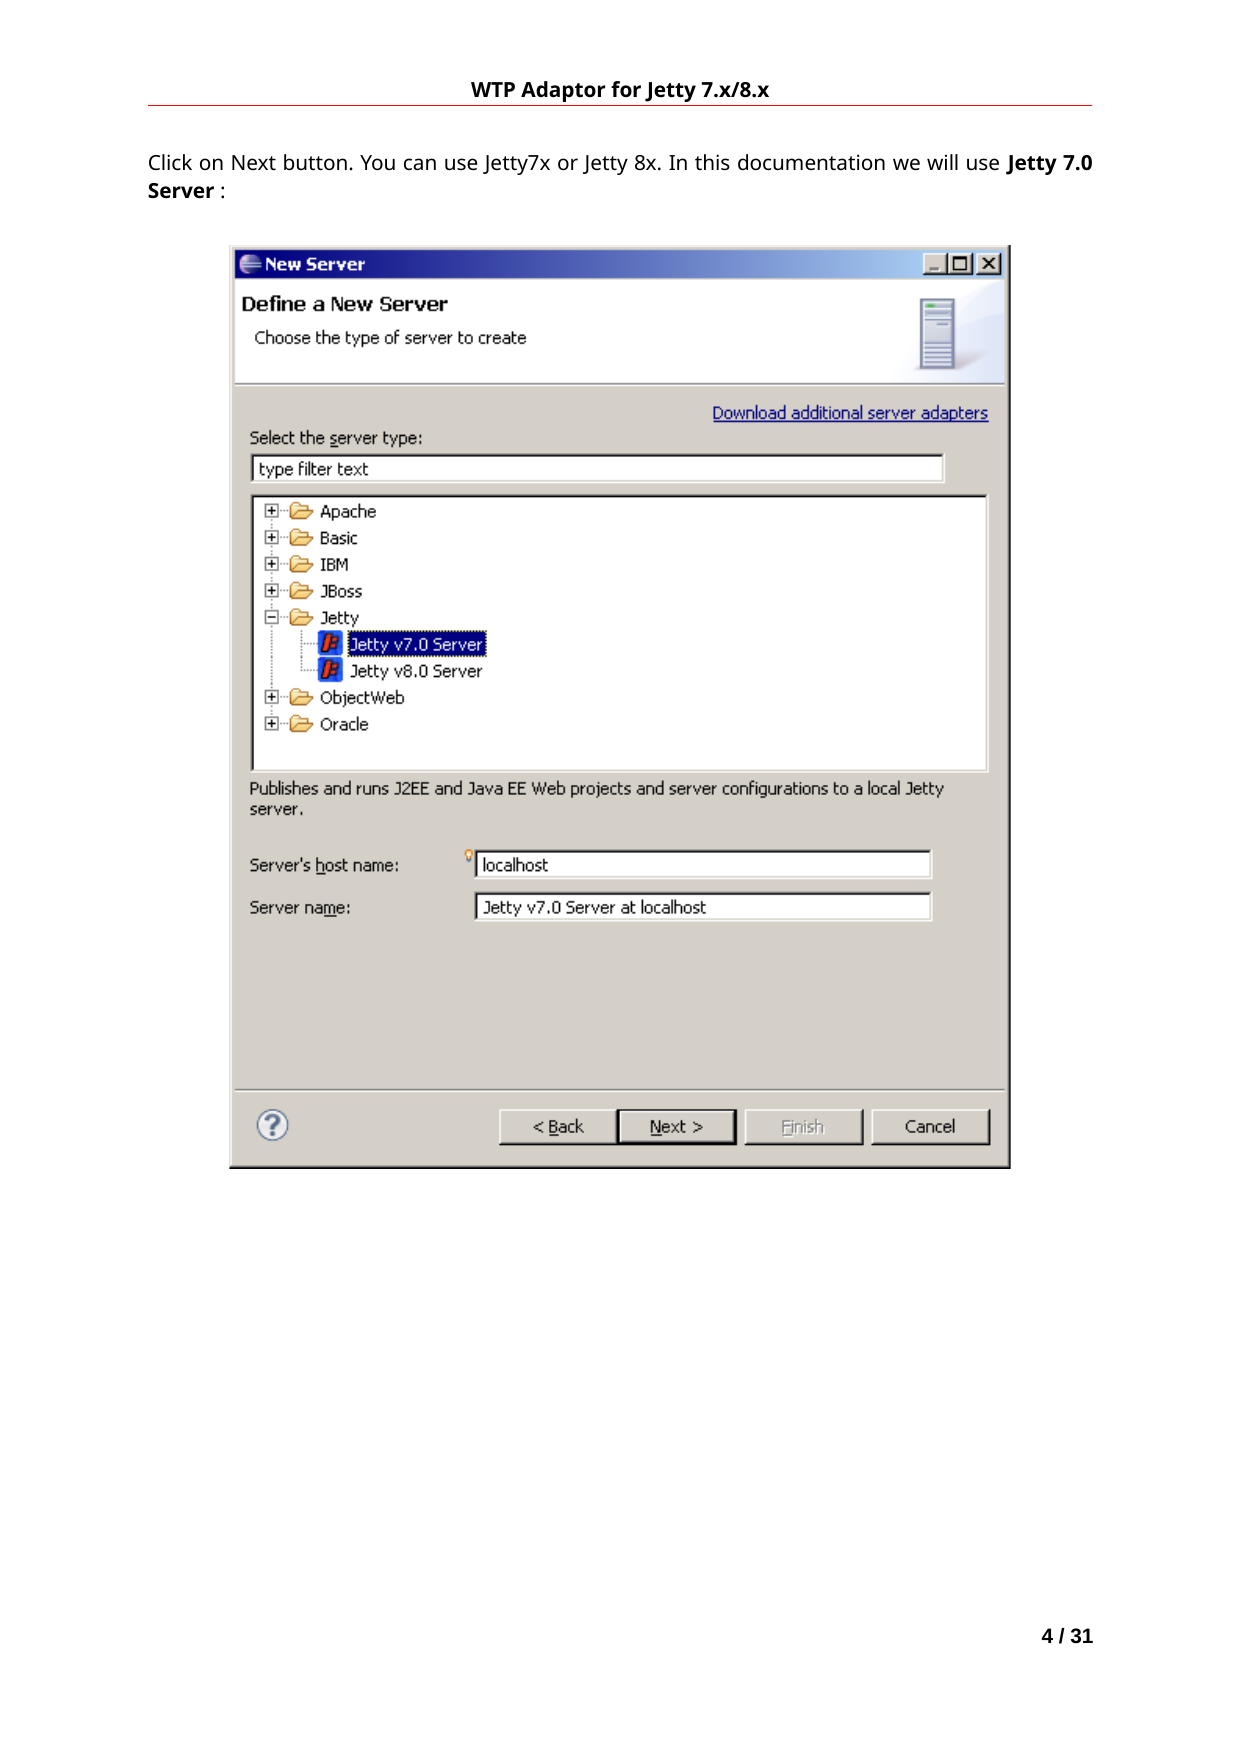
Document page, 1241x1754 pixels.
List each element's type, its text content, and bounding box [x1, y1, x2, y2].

text Click on Next button. You can use Jetty7x or Jetty 8x. In this documentation we will use Jetty 7.0 Server : [148, 148, 1092, 204]
picture [229, 245, 1011, 1169]
